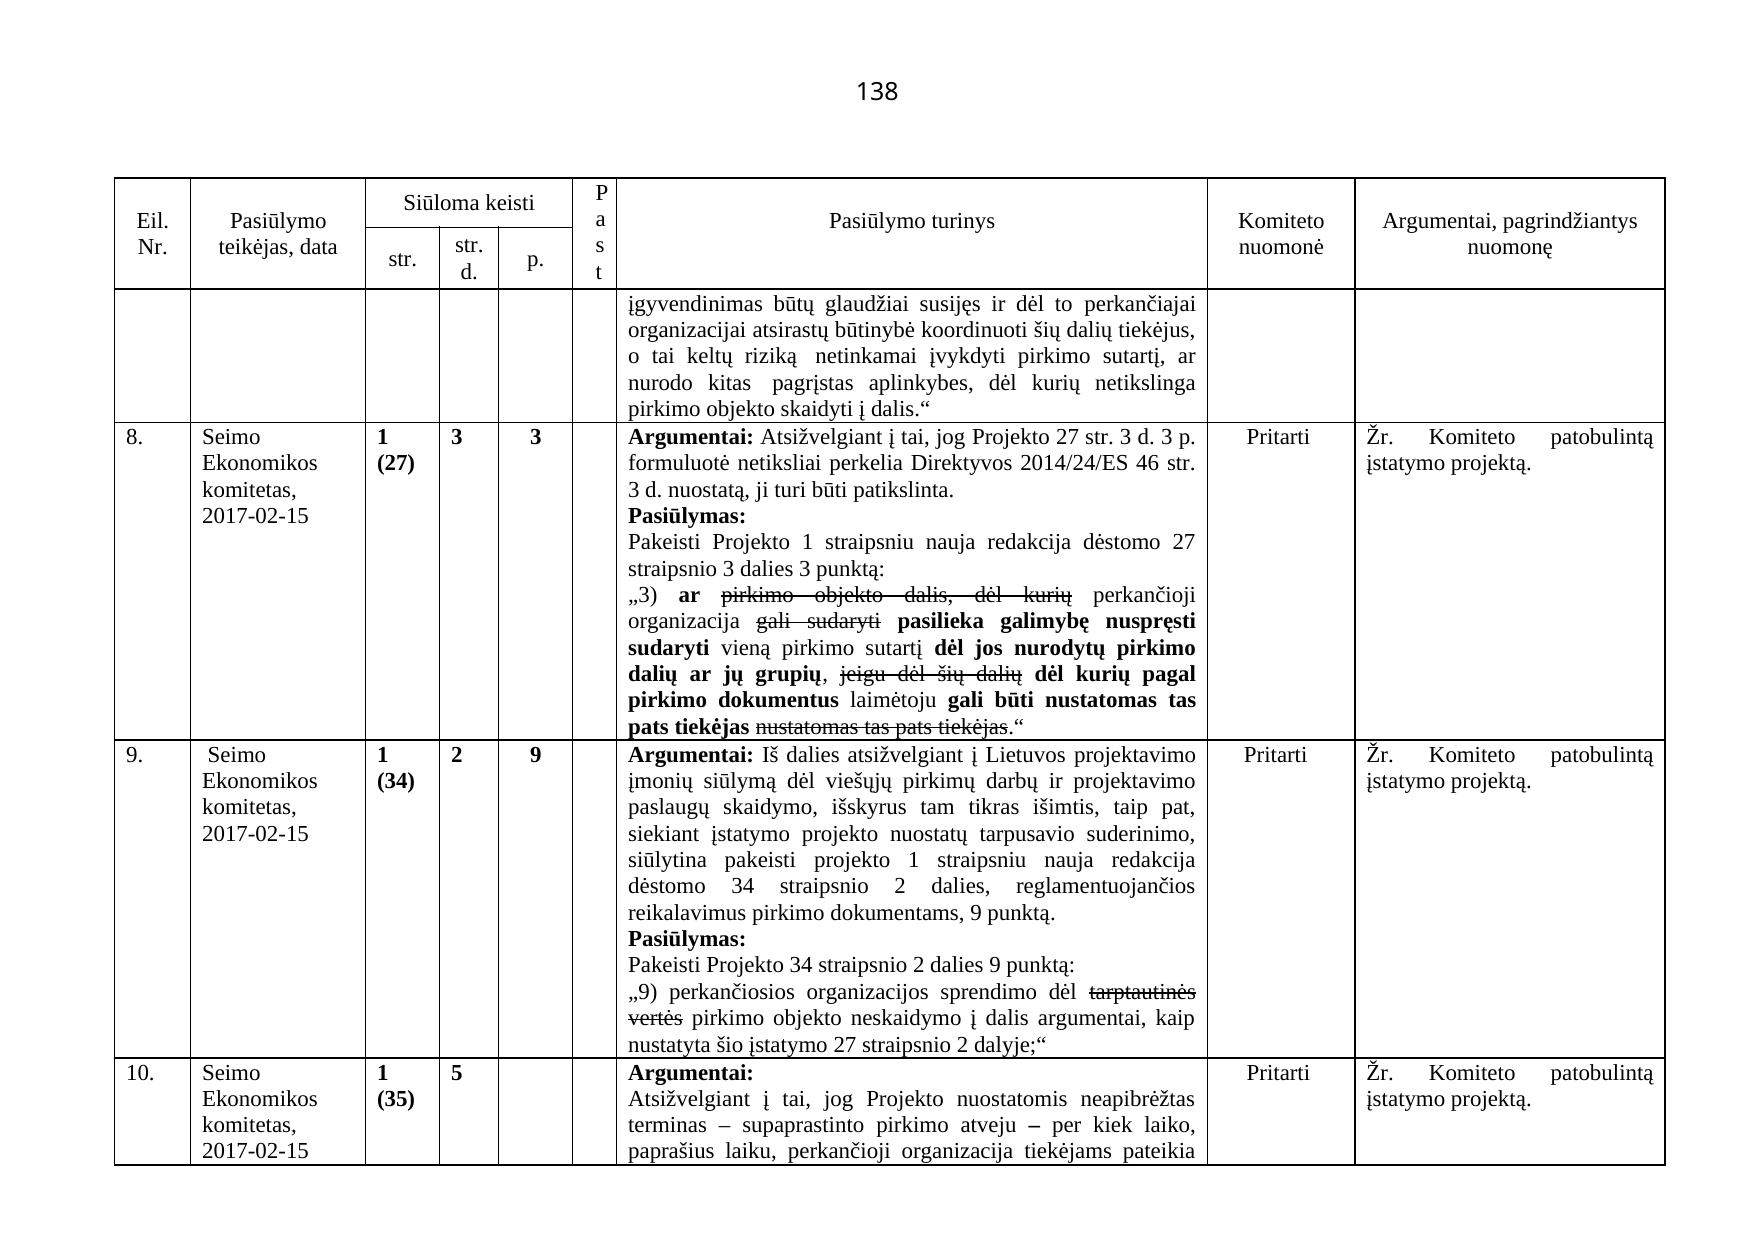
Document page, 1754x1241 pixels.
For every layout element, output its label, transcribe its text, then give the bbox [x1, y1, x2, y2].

table_cell Argumentai: Iš dalies atsižvelgiant į Lietuvos projektavimo įmonių siūlymą dėl viešųjų pirkimų darbų ir projektavimo paslaugų skaidymo, išskyrus tam tikras išimtis, taip pat, siekiant įstatymo projekto nuostatų tarpusavio suderinimo, siūlytina pakeisti projekto 1 straipsniu nauja redakcija dėstomo 34 straipsnio 2 dalies, reglamentuojančios reikalavimus pirkimo dokumentams, 9 punktą. Pasiūlymas: Pakeisti Projekto 34 straipsnio 2 dalies 9 punktą: „9) perkančiosios organizacijos sprendimo dėl tarptautinės vertės pirkimo objekto neskaidymo į dalis argumentai, kaip nustatyta šio įstatymo 27 straipsnio 2 dalyje;“ [617, 741, 1207, 1057]
table_cell Argumentai: Atsižvelgiant į tai, jog Projekto 27 str. 3 d. 3 p. formuluotė netiksliai perkelia Direktyvos 2014/24/ES 46 str. 3 d. nuostatą, ji turi būti patikslinta. Pasiūlymas: Pakeisti Projekto 1 straipsniu nauja redakcija dėstomo 27 straipsnio 3 dalies 3 punktą: „3) ar pirkimo objekto dalis, dėl kurių perkančioji organizacija gali sudaryti pasilieka galimybę nuspręsti sudaryti vieną pirkimo sutartį dėl jos nurodytų pirkimo dalių ar jų grupių, jeigu dėl šių dalių dėl kurių pagal pirkimo dokumentus laimėtoju gali būti nustatomas tas pats tiekėjas nustatomas tas pats tiekėjas.“ [617, 423, 1207, 739]
table_cell 8. [115, 423, 190, 739]
table_cell Argumentai: Atsižvelgiant į tai, jog Projekto nuostatomis neapibrėžtas terminas – supaprastinto pirkimo atveju – per kiek laiko, paprašius laiku, perkančioji organizacija tiekėjams pateikia [617, 1059, 1207, 1164]
table_cell [573, 423, 616, 739]
table_header Pastabos [573, 179, 616, 288]
table_cell 3 [499, 423, 572, 739]
table_cell 1 (35) [366, 1059, 439, 1164]
table_cell 2 [440, 741, 498, 1057]
table_cell [1356, 290, 1664, 421]
table_cell [1208, 290, 1354, 421]
table_header Pasiūlymo teikėjas, data [191, 179, 365, 288]
table_cell Žr. Komiteto patobulintą įstatymo projektą. [1356, 423, 1664, 739]
table_cell [499, 290, 572, 421]
table_cell 3 [440, 423, 498, 739]
table_header Argumentai, pagrindžiantys nuomonę [1356, 179, 1664, 288]
table_cell Pritarti [1208, 423, 1354, 739]
table_header Eil. Nr. [115, 179, 190, 288]
table_cell [191, 290, 365, 421]
table_cell [366, 290, 439, 421]
table_cell str. d. [440, 228, 498, 288]
table_cell [573, 741, 616, 1057]
table_cell p. [499, 228, 572, 288]
table_cell 9 [499, 741, 572, 1057]
table_cell 10. [115, 1059, 190, 1164]
table_cell [573, 290, 616, 421]
table_header Siūloma keisti [366, 179, 572, 226]
table_cell [115, 290, 190, 421]
table_cell 1 (27) [366, 423, 439, 739]
table_cell [499, 1059, 572, 1164]
table_cell [440, 290, 498, 421]
table_cell 5 [440, 1059, 498, 1164]
table_cell 9. [115, 741, 190, 1057]
table_cell Seimo Ekonomikos komitetas, 2017-02-15 [191, 1059, 365, 1164]
table_header Komiteto nuomonė [1208, 179, 1354, 288]
table_cell 1 (34) [366, 741, 439, 1057]
table_cell [573, 1059, 616, 1164]
table_cell Žr. Komiteto patobulintą įstatymo projektą. [1356, 1059, 1664, 1164]
table_cell įgyvendinimas būtų glaudžiai susijęs ir dėl to perkančiajai organizacijai atsirastų būtinybė koordinuoti šių dalių tiekėjus, o tai keltų riziką netinkamai įvykdyti pirkimo sutartį, ar nurodo kitas pagrįstas aplinkybes, dėl kurių netikslinga pirkimo objekto skaidyti į dalis.“ [617, 290, 1207, 421]
table_cell Seimo Ekonomikos komitetas, 2017-02-15 [191, 741, 365, 1057]
table_cell Žr. Komiteto patobulintą įstatymo projektą. [1356, 741, 1664, 1057]
table_cell Pritarti [1208, 1059, 1354, 1164]
table_cell Seimo Ekonomikos komitetas, 2017-02-15 [191, 423, 365, 739]
table_cell Pritarti [1208, 741, 1354, 1057]
table_header Pasiūlymo turinys [617, 179, 1207, 288]
table_cell str. [366, 228, 439, 288]
